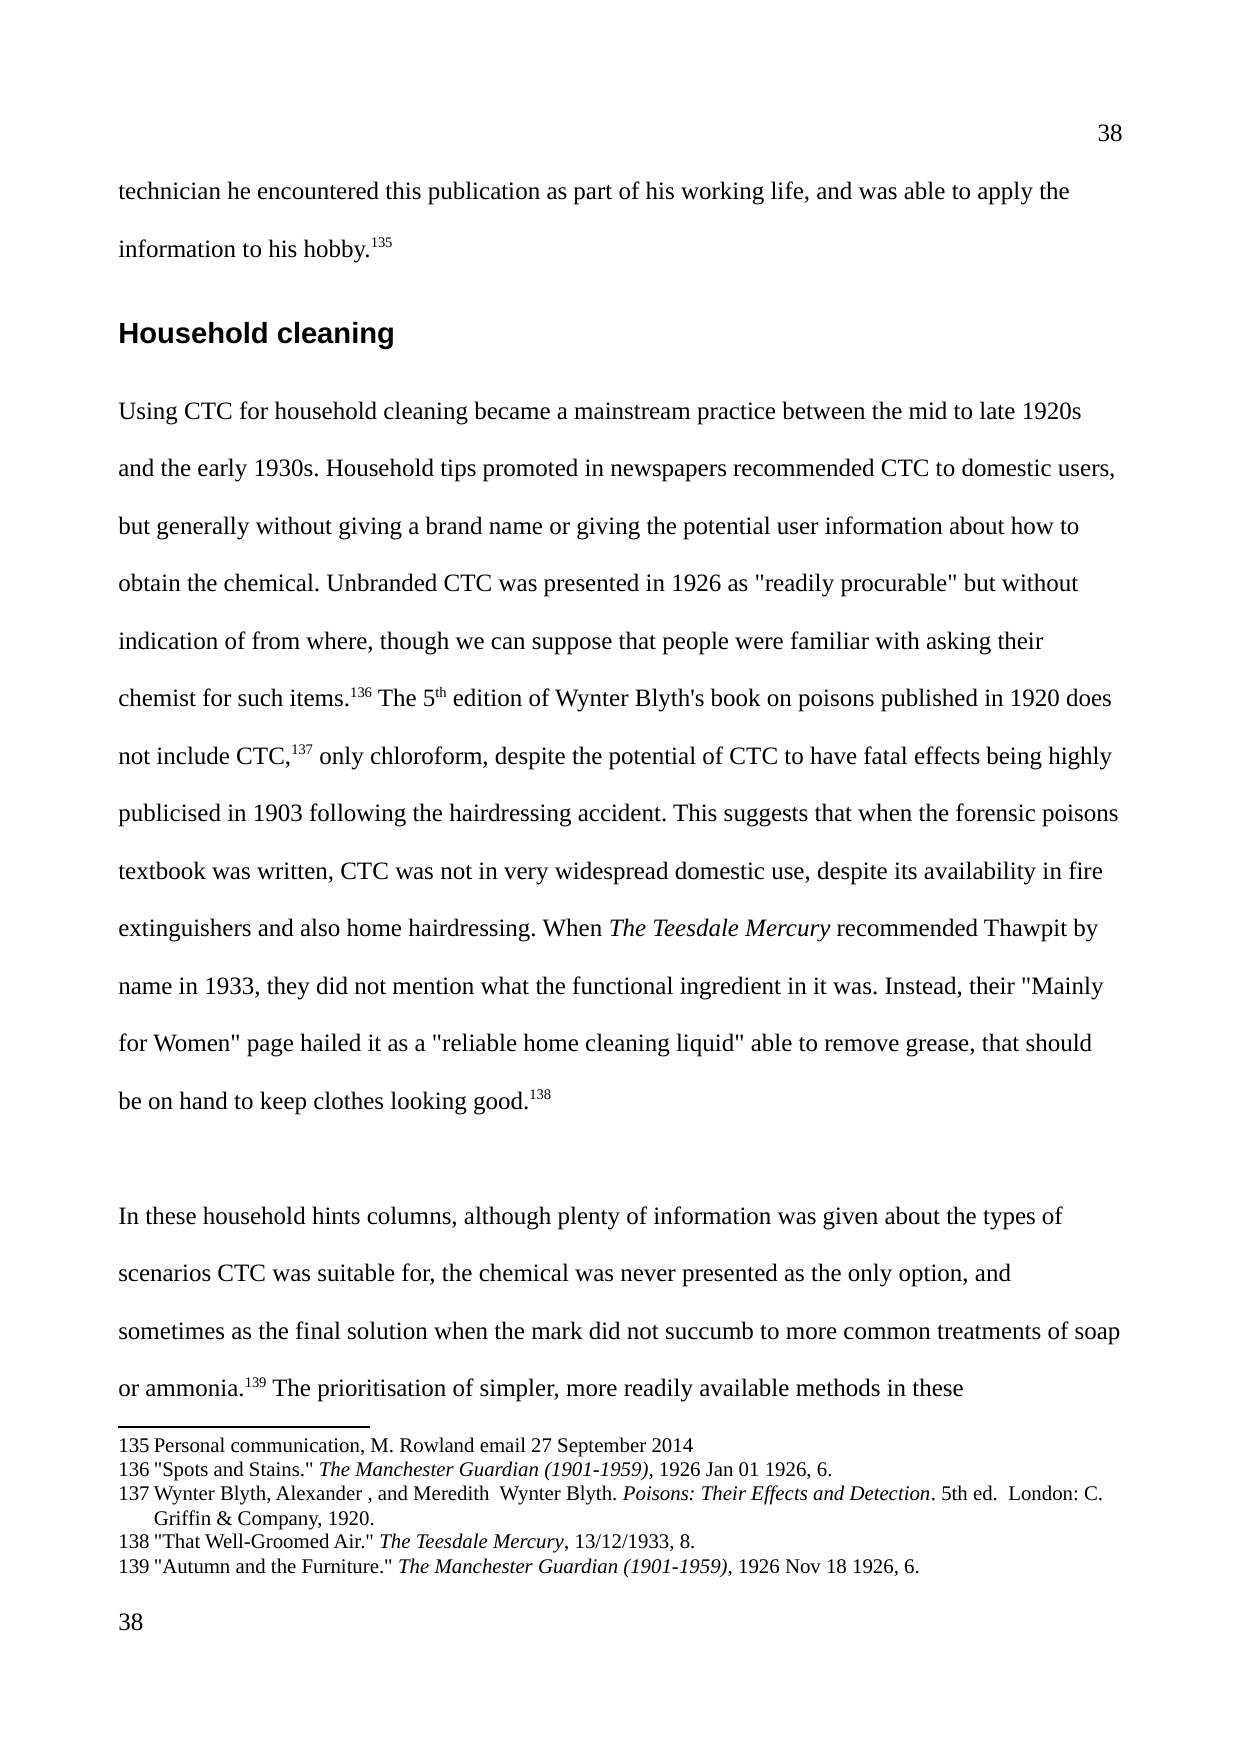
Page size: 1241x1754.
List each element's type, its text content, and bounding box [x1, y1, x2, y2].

text "That Well-Groomed Air." The Teesdale Mercury, 13/12/1933, 8. [118, 1529, 1122, 1553]
subtitle Household cleaning [118, 316, 1122, 350]
text Using CTC for household cleaning became a mainstream practice between the mid to late 1920s and the early 1930s. Household tips promoted in newspapers recommended CTC to domestic users, but generally without giving a brand name or giving the potential user information about how to obtain the chemical. Unbranded CTC was presented in 1926 as "readily procurable" but without indication of from where, though we can suppose that people were familiar with asking their chemist for such items. The 5th edition of Wynter Blyth's book on poisons published in 1920 does not include CTC, only chloroform, despite the potential of CTC to have fatal effects being highly publicised in 1903 following the hairdressing accident. This suggests that when the forensic poisons textbook was written, CTC was not in very widespread domestic use, despite its availability in fire extinguishers and also home hairdressing. When The Teesdale Mercury recommended Thawpit by name in 1933, they did not mention what the functional ingredient in it was. Instead, their "Mainly for Women" page hailed it as a "reliable home cleaning liquid" able to remove grease, that should be on hand to keep clothes looking good. [118, 396, 1122, 1115]
text Personal communication, M. Rowland email 27 September 2014 [118, 1433, 1122, 1457]
text technician he encountered this publication as part of his working life, and was able to apply the information to his hobby. [118, 176, 1122, 263]
text "Spots and Stains." The Manchester Guardian (1901-1959), 1926 Jan 01 1926, 6. [118, 1457, 1122, 1481]
text In these household hints columns, although plenty of information was given about the types of scenarios CTC was suitable for, the chemical was never presented as the only option, and sometimes as the final solution when the mark did not succumb to more common treatments of soap or ammonia. The prioritisation of simpler, more readily available methods in these [118, 1201, 1122, 1402]
text "Autumn and the Furniture." The Manchester Guardian (1901-1959), 1926 Nov 18 1926, 6. [118, 1553, 1122, 1578]
text Wynter Blyth, Alexander , and Meredith Wynter Blyth. Poisons: Their Effects and Detection. 5th ed. London: C. Griffin & Company, 1920. [118, 1481, 1122, 1529]
